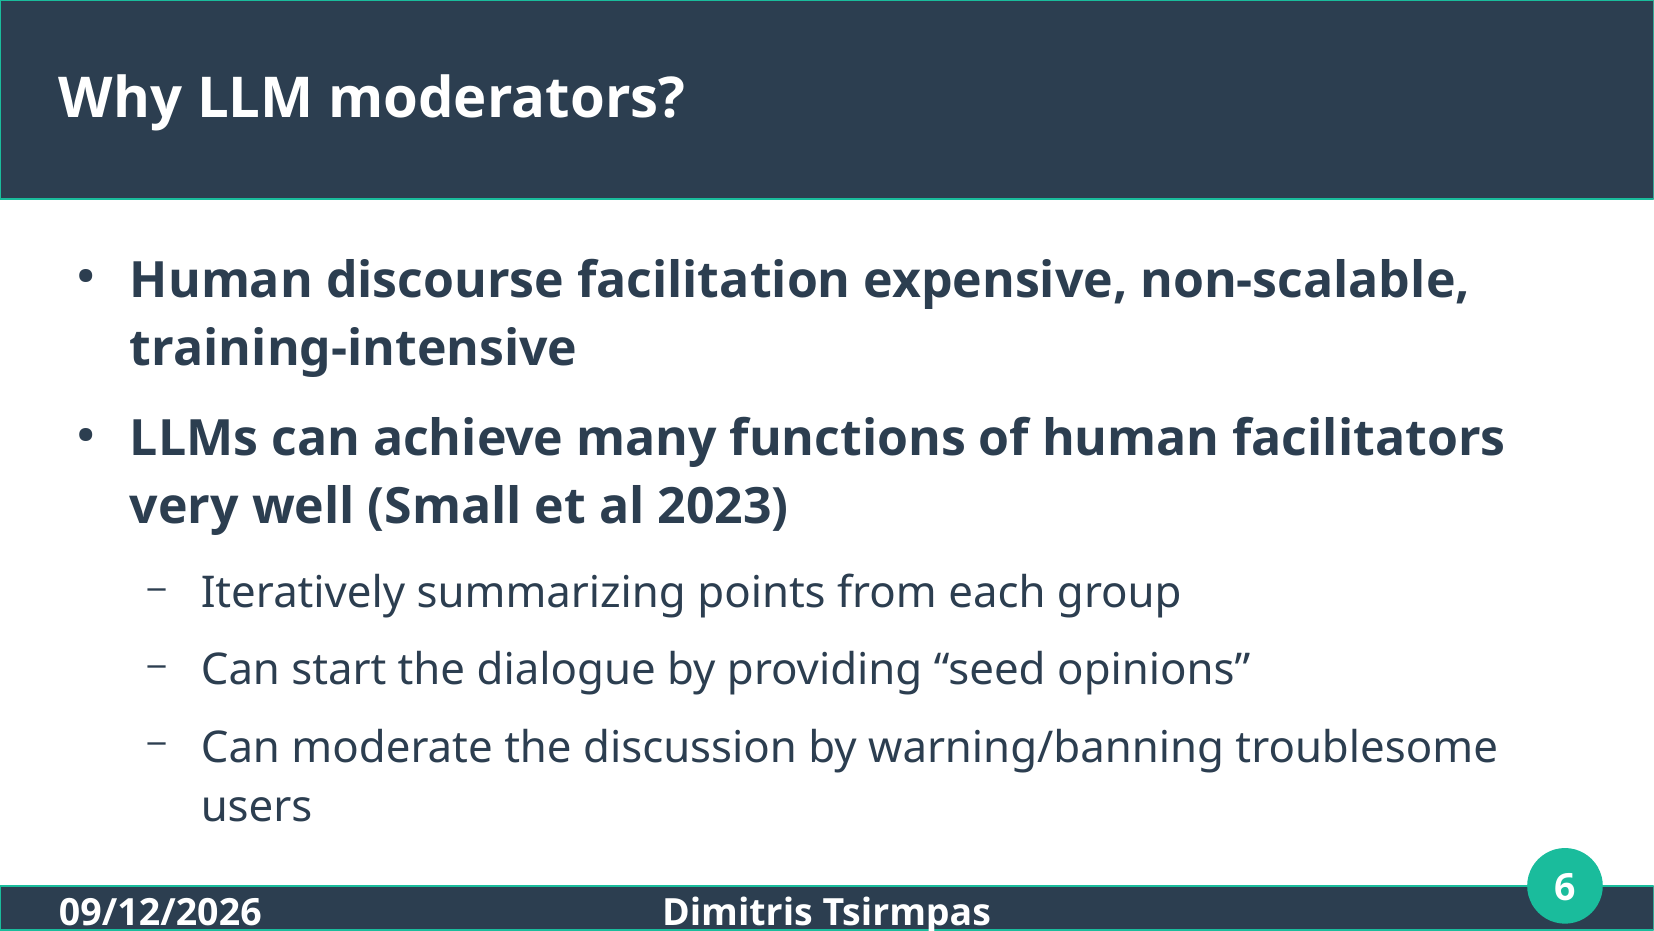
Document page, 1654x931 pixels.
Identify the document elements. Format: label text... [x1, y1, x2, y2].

title Why LLM moderators? [59, 37, 1595, 155]
list Human discourse facilitation expensive, non-scalable, training-intensive LLMs can achieve many functions of human facilitators very well (Small et al 2023) Iteratively summarizing points from each group Can start the dialogue by providing “seed opinions” Can moderate the discussion by warning/banning troublesome users [59, 243, 1595, 864]
